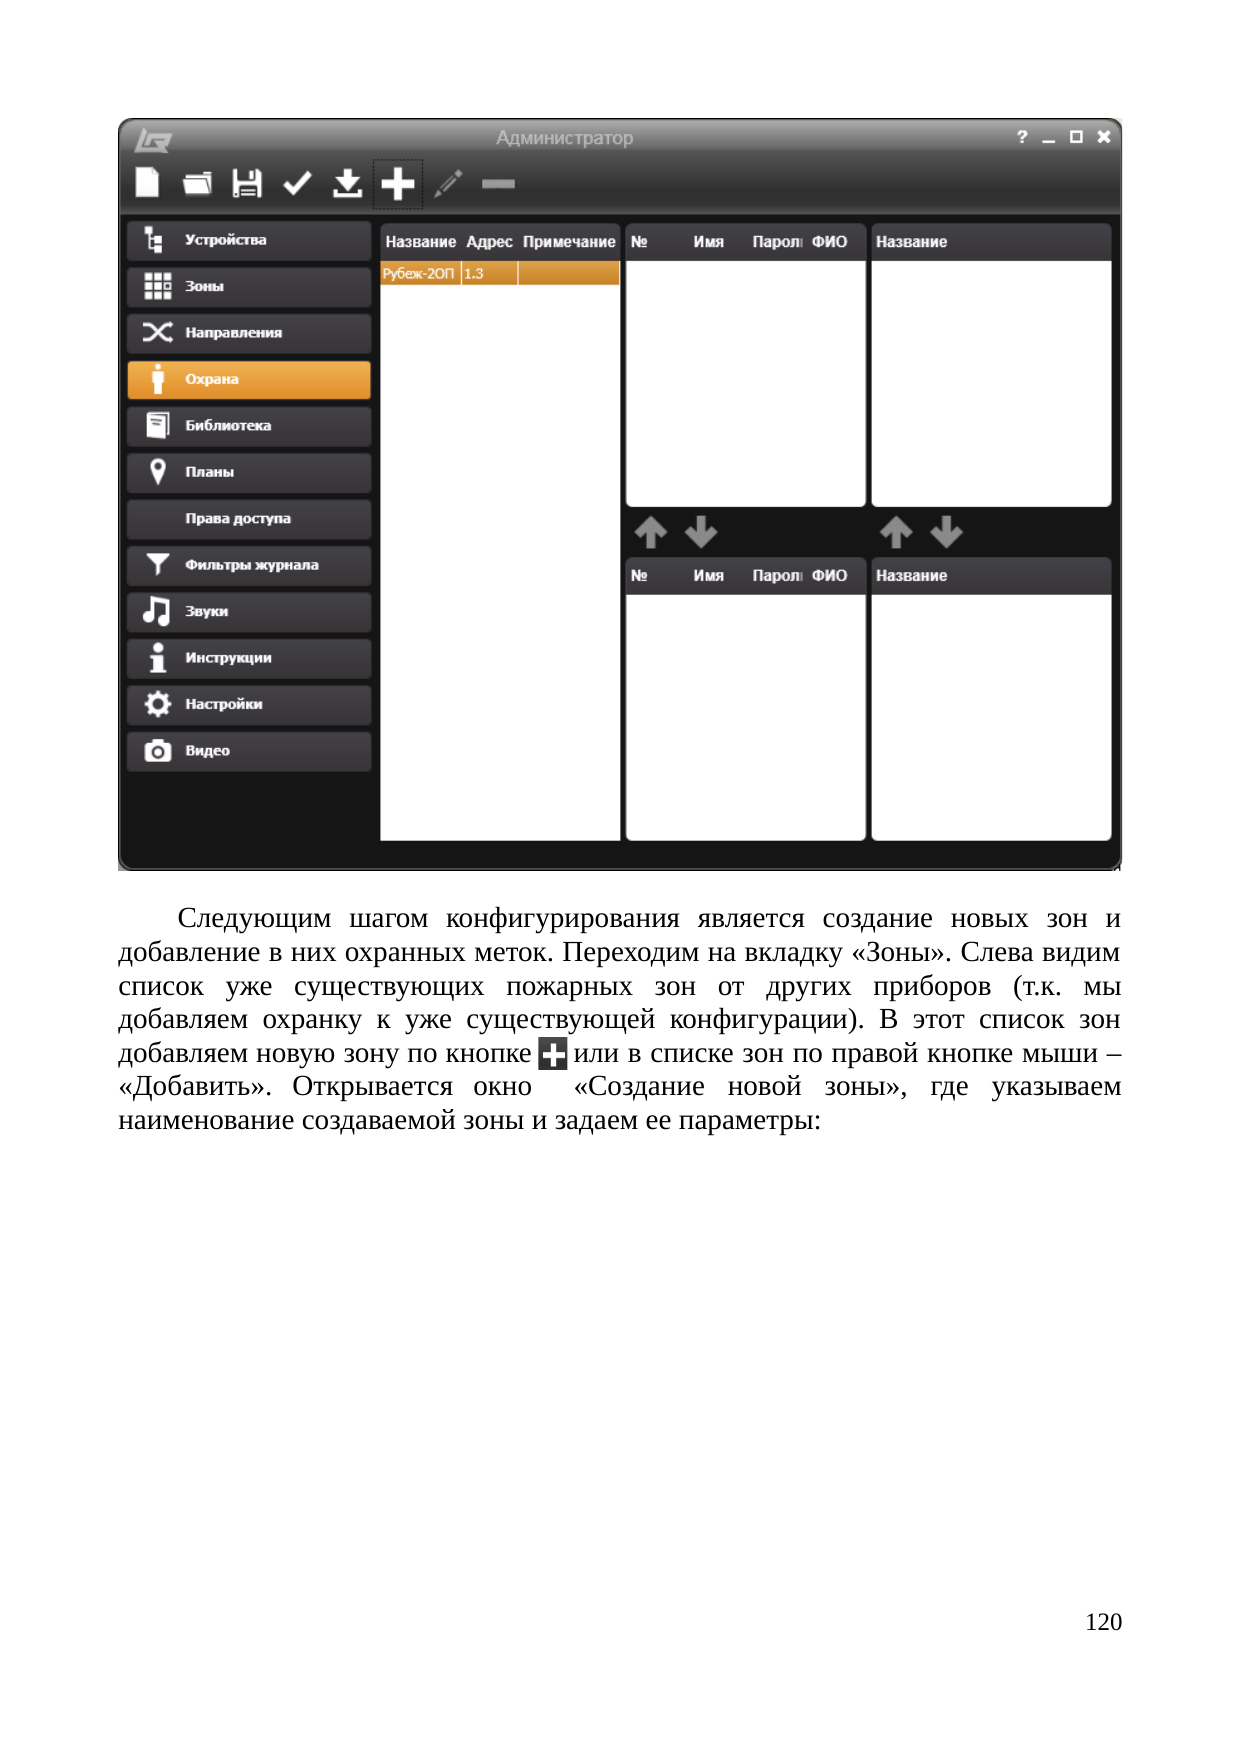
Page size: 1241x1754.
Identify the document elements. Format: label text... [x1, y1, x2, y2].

text Следующим шагом конфигурирования является создание новых зон и добавление в них охранных меток. Переходим на вкладку «Зоны». Слева видим список уже существующих пожарных зон от других приборов (т.к. мы добавляем охранку к уже существующей конфигурации). В этот список зон добавляем новую зону по кнопке или в списке зон по правой кнопке мыши – «Добавить». Открывается окно «Создание новой зоны», где указываем наименование создаваемой зоны и задаем ее параметры: [118, 871, 1122, 1135]
picture [538, 1037, 568, 1070]
picture [118, 118, 1123, 871]
